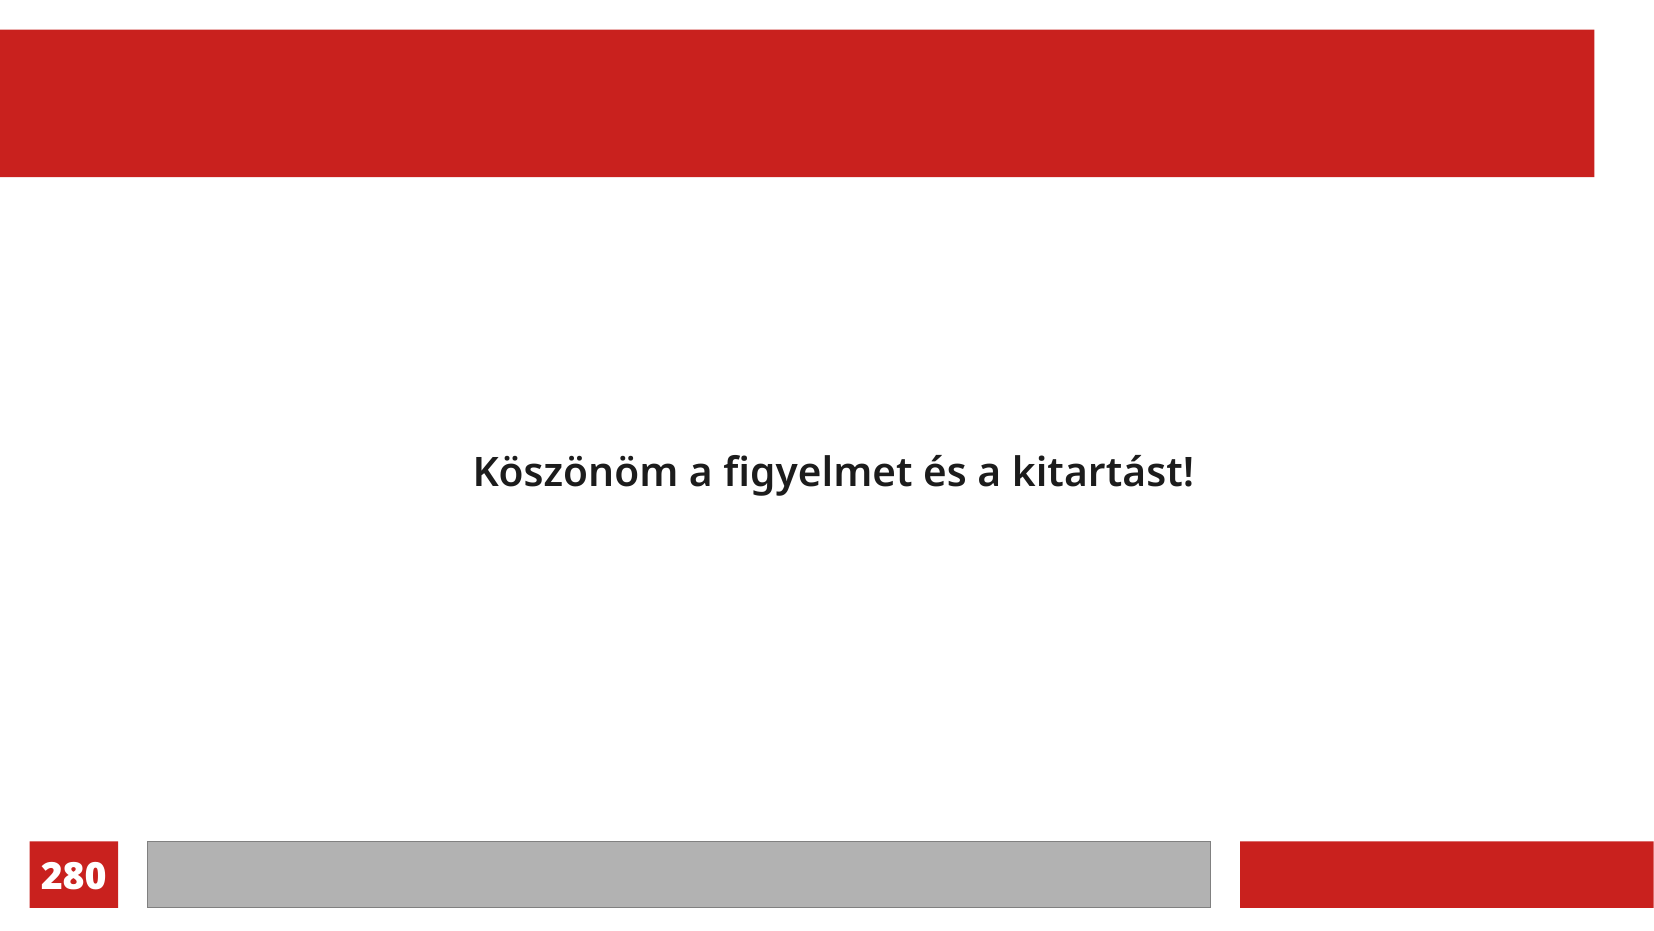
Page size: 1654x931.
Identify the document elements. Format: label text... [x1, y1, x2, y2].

list Köszönöm a figyelmet és a kitartást! [472, 442, 1565, 798]
